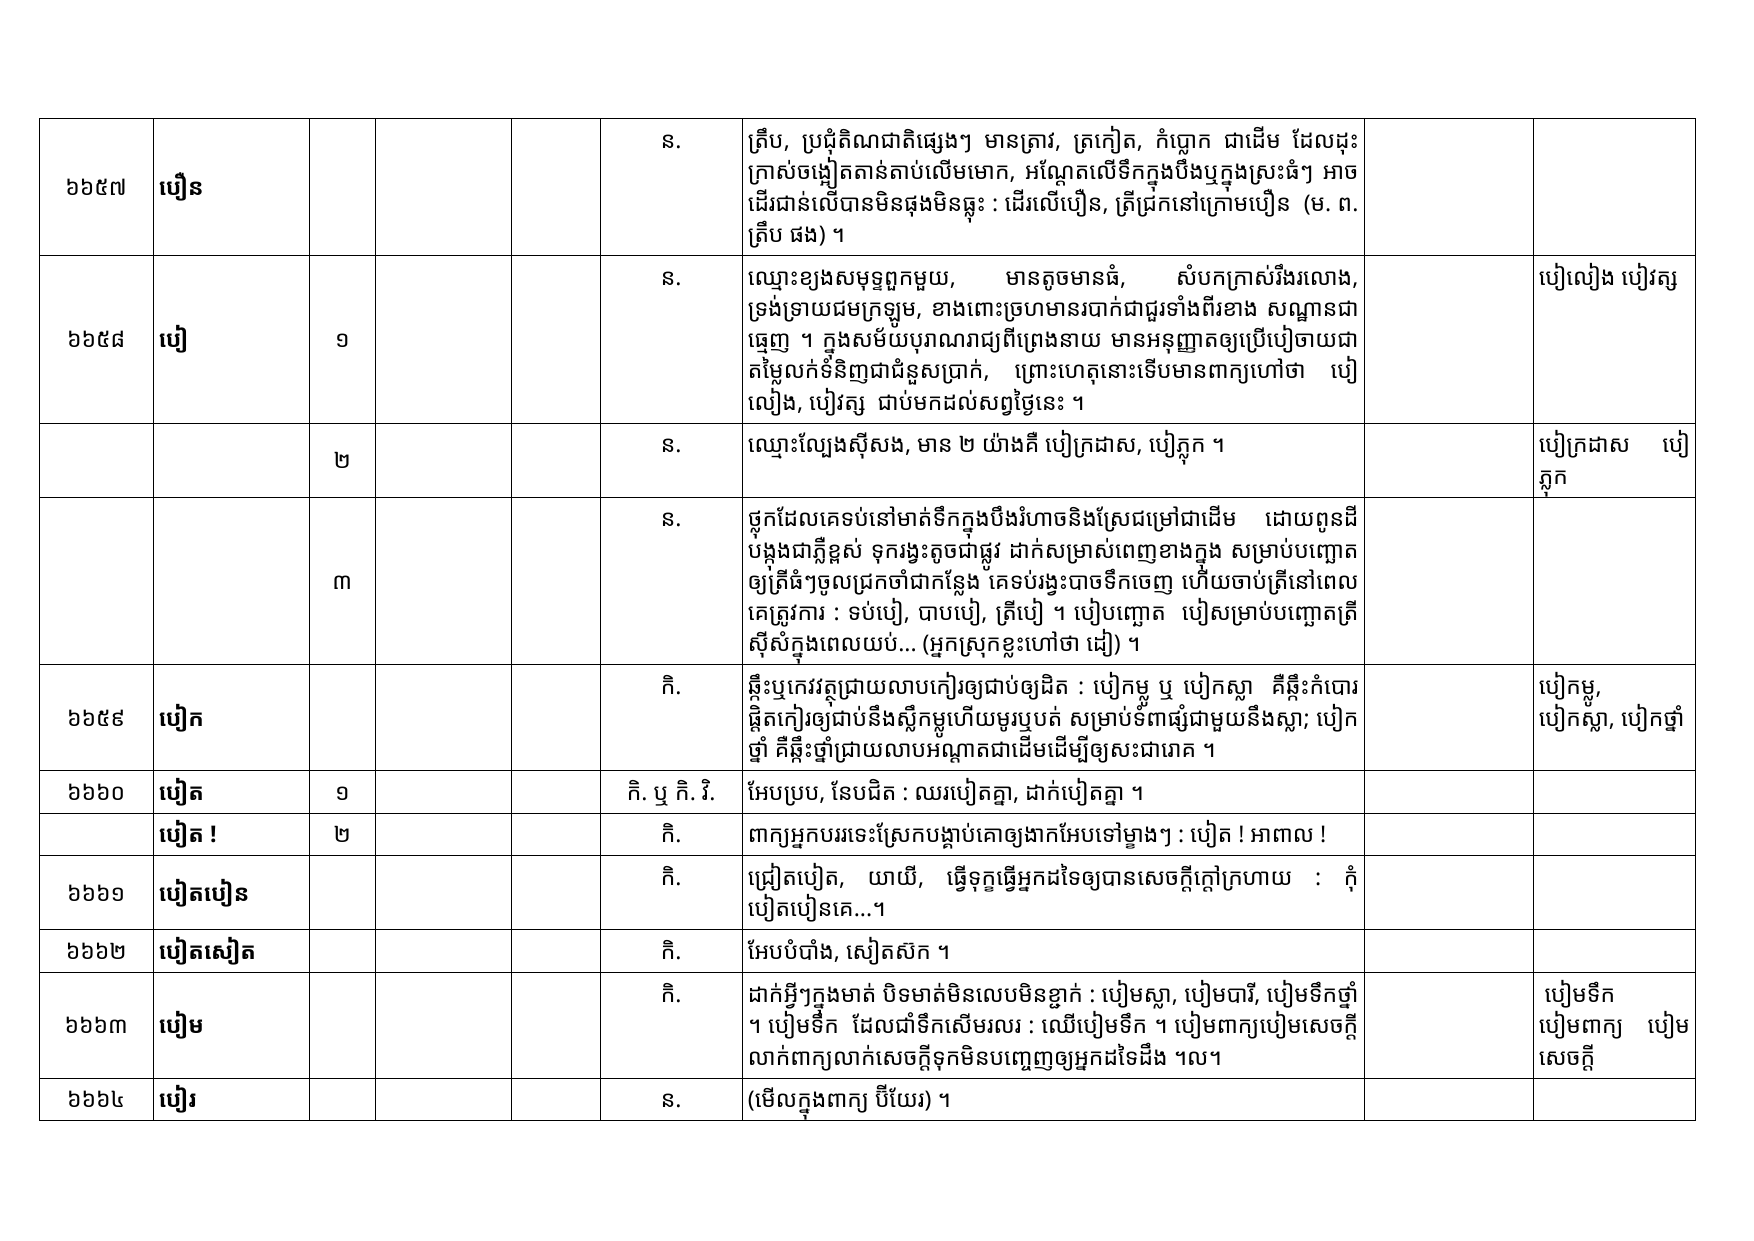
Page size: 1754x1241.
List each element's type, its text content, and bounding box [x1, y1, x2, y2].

table_cell ពាក្យ​អ្នក​បរ​រទេះ​ស្រែក​បង្គាប់​គោ​ឲ្យ​ងាក​អែប​ទៅ​ម្ខាង​ៗ : បៀត ! អា​ពាល ! [743, 814, 1364, 855]
table_cell [1365, 256, 1533, 422]
table_cell [512, 814, 600, 855]
table_cell ន. [601, 1079, 742, 1120]
table_cell [1365, 856, 1533, 929]
table_cell ថ្លុក​ដែល​គេ​ទប់​នៅ​មាត់​ទឹក​ក្នុង​បឹង​រំហាច​និង​ស្រែ​ជម្រៅ​ជាដើម ដោយ​ពូន​ដី​បង្កុង​ជា​ភ្លឺ​ខ្ពស់ ទុក​រង្វះ​តូច​ជា​ផ្លូវ ដាក់​សម្រាស់​ពេញ​ខាង​ក្នុង សម្រាប់​បញ្ឆោត​ឲ្យ​ត្រី​ធំ​ៗ​ចូល​ជ្រក​ចាំ​ជា​កន្លែង គេ​ទប់​រង្វះ​បាច​ទឹក​ចេញ ហើយ​ចាប់​ត្រី​នៅ​ពេល​គេ​ត្រូវ​ការ : ទប់​បៀ, បាប​បៀ, ត្រី​បៀ ។ បៀ​បញ្ឆោត បៀ​សម្រាប់​បញ្ឆោត​ត្រី​ស៊ី​សំ​ក្នុង​ពេល​យប់... (អ្នក​ស្រុក​ខ្លះ​ហៅ​ថា ដៀ) ។ [743, 498, 1364, 664]
table_cell ២ [310, 814, 375, 855]
table_cell [1365, 1079, 1533, 1120]
table_cell [310, 119, 375, 255]
table_cell [154, 498, 309, 664]
table_cell [376, 665, 511, 770]
table_cell [376, 771, 511, 812]
table_cell [512, 424, 600, 497]
table_cell ន. [601, 256, 742, 422]
table_cell ៦៦៦៣ [40, 973, 153, 1077]
table_cell [1365, 814, 1533, 855]
table_cell ៦៦៥៨ [40, 256, 153, 422]
table_cell ឆ្កឹះ​ឬ​កេវ​វត្ថុ​ជ្រាយ​លាប​កៀរ​ឲ្យ​ជាប់​ឲ្យ​ដិត : បៀក​ម្លូ ឬ បៀក​ស្លា គឺ​ឆ្កឹះ​កំបោរ​ផ្ដិត​កៀរ​ឲ្យ​ជាប់​នឹង​ស្លឹក​ម្លូ​ហើយ​មូរ​ឬ​បត់ សម្រាប់​ទំពា​ផ្សំ​ជាមួយ​នឹង​ស្លា; បៀក​ថ្នាំ គឺ​ឆ្កឹះ​ថ្នាំ​ជ្រាយ​លាប​អណ្ដាត​ជាដើម​ដើម្បី​ឲ្យ​សះ​ជា​រោគ ។ [743, 665, 1364, 770]
table_cell [154, 424, 309, 497]
table_cell [1534, 930, 1695, 972]
table_cell បៀរ [154, 1079, 309, 1120]
table_cell អែប​បំបាំង, សៀត​ស៊ក ។ [743, 930, 1364, 972]
table_cell [40, 498, 153, 664]
table_cell [512, 256, 600, 422]
table_cell [1365, 498, 1533, 664]
table_cell [310, 930, 375, 972]
table_cell [310, 1079, 375, 1120]
table_cell ជ្រៀត​បៀត, យាយី, ធ្វើ​ទុក្ខ​ធ្វើ​អ្នក​ដទៃ​ឲ្យ​បាន​សេចក្ដី​ក្ដៅ​ក្រហាយ : កុំ​បៀតបៀន​គេ...។ [743, 856, 1364, 929]
table_cell កិ. ឬ កិ. វិ. [601, 771, 742, 812]
table_cell ៦៦៦២ [40, 930, 153, 972]
table_cell បៀត​សៀត [154, 930, 309, 972]
table_cell [512, 973, 600, 1077]
table_cell ៦៦៦៤ [40, 1079, 153, 1120]
table_cell [512, 665, 600, 770]
table_cell កិ. [601, 814, 742, 855]
table_cell បៀត [154, 771, 309, 812]
table_cell [1365, 930, 1533, 972]
table_cell កិ. [601, 973, 742, 1077]
table_cell កិ. [601, 665, 742, 770]
table_cell [1534, 814, 1695, 855]
table_cell បឿន [154, 119, 309, 255]
table_cell ១ [310, 256, 375, 422]
table_cell ៦៦៦១ [40, 856, 153, 929]
table_cell [40, 814, 153, 855]
table_cell ឈ្មោះ​ខ្យង​សមុទ្ទ​ពួក​មួយ, មាន​តូច​មាន​ធំ, សំបក​ក្រាស់​រឹង​រលោង, ទ្រង់ទ្រាយ​ជម​ក្រឡូម, ខាង​ពោះ​ច្រហ​មាន​របាក់​ជា​ជួរ​ទាំង​ពីរ​ខាង សណ្ឋាន​ជា​ធ្មេញ ។ ក្នុង​សម័យ​បុរាណ​រាជ្យ​ពី​ព្រេង​នាយ មាន​អនុញ្ញាត​ឲ្យ​ប្រើ​បៀ​ចាយ​ជា​តម្លៃ​លក់​ទំនិញ​ជា​ជំនួស​ប្រាក់, ព្រោះ​ហេតុ​នោះ​ទើប​មាន​ពាក្យ​ហៅ​ថា បៀ​លៀង, បៀវត្ស ជាប់​មក​ដល់​សព្វ​ថ្ងៃ​នេះ ។ [743, 256, 1364, 422]
table_cell [376, 973, 511, 1077]
table_cell [376, 856, 511, 929]
table_cell ន. [601, 119, 742, 255]
table_cell បៀ​ក្រដាស បៀ​ភ្លុក [1534, 424, 1695, 497]
table_cell បៀត ! [154, 814, 309, 855]
table_cell [512, 930, 600, 972]
table_cell ៦៦៥៩ [40, 665, 153, 770]
table_cell [310, 856, 375, 929]
table_cell ដាក់​អ្វី​ៗ​ក្នុង​មាត់ បិទ​មាត់​មិន​លេប​មិន​ខ្ជាក់ : បៀម​ស្លា, បៀម​បារី, បៀម​ទឹក​ថ្នាំ ។ បៀម​ទឹក ដែល​ជាំ​ទឹក​សើម​រលរ : ឈើ​បៀម​ទឹក ។ បៀម​ពាក្យ​បៀម​សេចក្ដី លាក់​ពាក្យ​លាក់​សេចក្ដី​ទុក​មិន​បញ្ចេញ​ឲ្យ​អ្នក​ដទៃ​ដឹង ។ល។ [743, 973, 1364, 1077]
table_cell [376, 424, 511, 497]
table_cell [1534, 856, 1695, 929]
table_cell [40, 424, 153, 497]
table_cell [512, 771, 600, 812]
table_cell ២ [310, 424, 375, 497]
table_cell [376, 498, 511, 664]
table_cell ៣ [310, 498, 375, 664]
table_cell ៦៦៦០ [40, 771, 153, 812]
table_cell [1534, 119, 1695, 255]
table_cell [310, 665, 375, 770]
table_cell [1534, 498, 1695, 664]
table_cell [1534, 1079, 1695, 1120]
table_cell [512, 119, 600, 255]
table_cell ន. [601, 498, 742, 664]
table_cell អែប​ប្រប, នែប​ជិត : ឈរ​បៀត​គ្នា, ដាក់​បៀត​គ្នា ។ [743, 771, 1364, 812]
table_cell [376, 1079, 511, 1120]
table_cell [512, 856, 600, 929]
table_cell បៀម​ទឹក បៀម​ពាក្យ បៀម​សេចក្ដី [1534, 973, 1695, 1077]
table_cell [1365, 119, 1533, 255]
table_cell បៀតបៀន [154, 856, 309, 929]
table_cell ១ [310, 771, 375, 812]
table_cell បៀ [154, 256, 309, 422]
table_cell [376, 814, 511, 855]
table_cell [512, 498, 600, 664]
table_cell [376, 119, 511, 255]
table_cell [1365, 771, 1533, 812]
table_cell កិ. [601, 930, 742, 972]
table_cell បៀ​លៀង បៀវត្ស [1534, 256, 1695, 422]
table_cell [376, 930, 511, 972]
table_cell បៀម [154, 973, 309, 1077]
table_cell ៦៦៥៧ [40, 119, 153, 255]
table_cell [310, 973, 375, 1077]
table_cell ឈ្មោះ​ល្បែង​ស៊ី​សង, មាន ២ យ៉ាង​គឺ បៀ​ក្រដាស, បៀ​ភ្លុក ។ [743, 424, 1364, 497]
table_cell កិ. [601, 856, 742, 929]
table_cell [1534, 771, 1695, 812]
table_cell បៀក​ម្លូ, បៀក​ស្លា, បៀក​ថ្នាំ [1534, 665, 1695, 770]
table_cell [512, 1079, 600, 1120]
table_cell [1365, 424, 1533, 497]
table_cell [1365, 973, 1533, 1077]
table_cell (មើល​ក្នុង​ពាក្យ ប៊ីយែរ) ។ [743, 1079, 1364, 1120]
table_cell [1365, 665, 1533, 770]
table_cell [376, 256, 511, 422]
table_cell ត្រឹប, ប្រជុំ​តិណ​ជាតិ​ផ្សេង​ៗ មាន​ត្រាវ, ត្រកៀត, កំប្លោក ជាដើម ដែល​ដុះ​ក្រាស់​ចង្អៀត​តាន់តាប់​លើ​មមោក, អណ្ដែត​លើ​ទឹក​ក្នុង​បឹង​ឬ​ក្នុង​ស្រះ​ធំ​ៗ អាច​ដើរ​ជាន់​លើ​បាន​មិន​ផុង​មិន​ធ្លុះ : ដើរ​លើ​បឿន, ត្រី​ជ្រក​នៅ​ក្រោម​បឿន (ម. ព. ត្រឹប ផង) ។ [743, 119, 1364, 255]
table_cell ន. [601, 424, 742, 497]
table_cell បៀក [154, 665, 309, 770]
